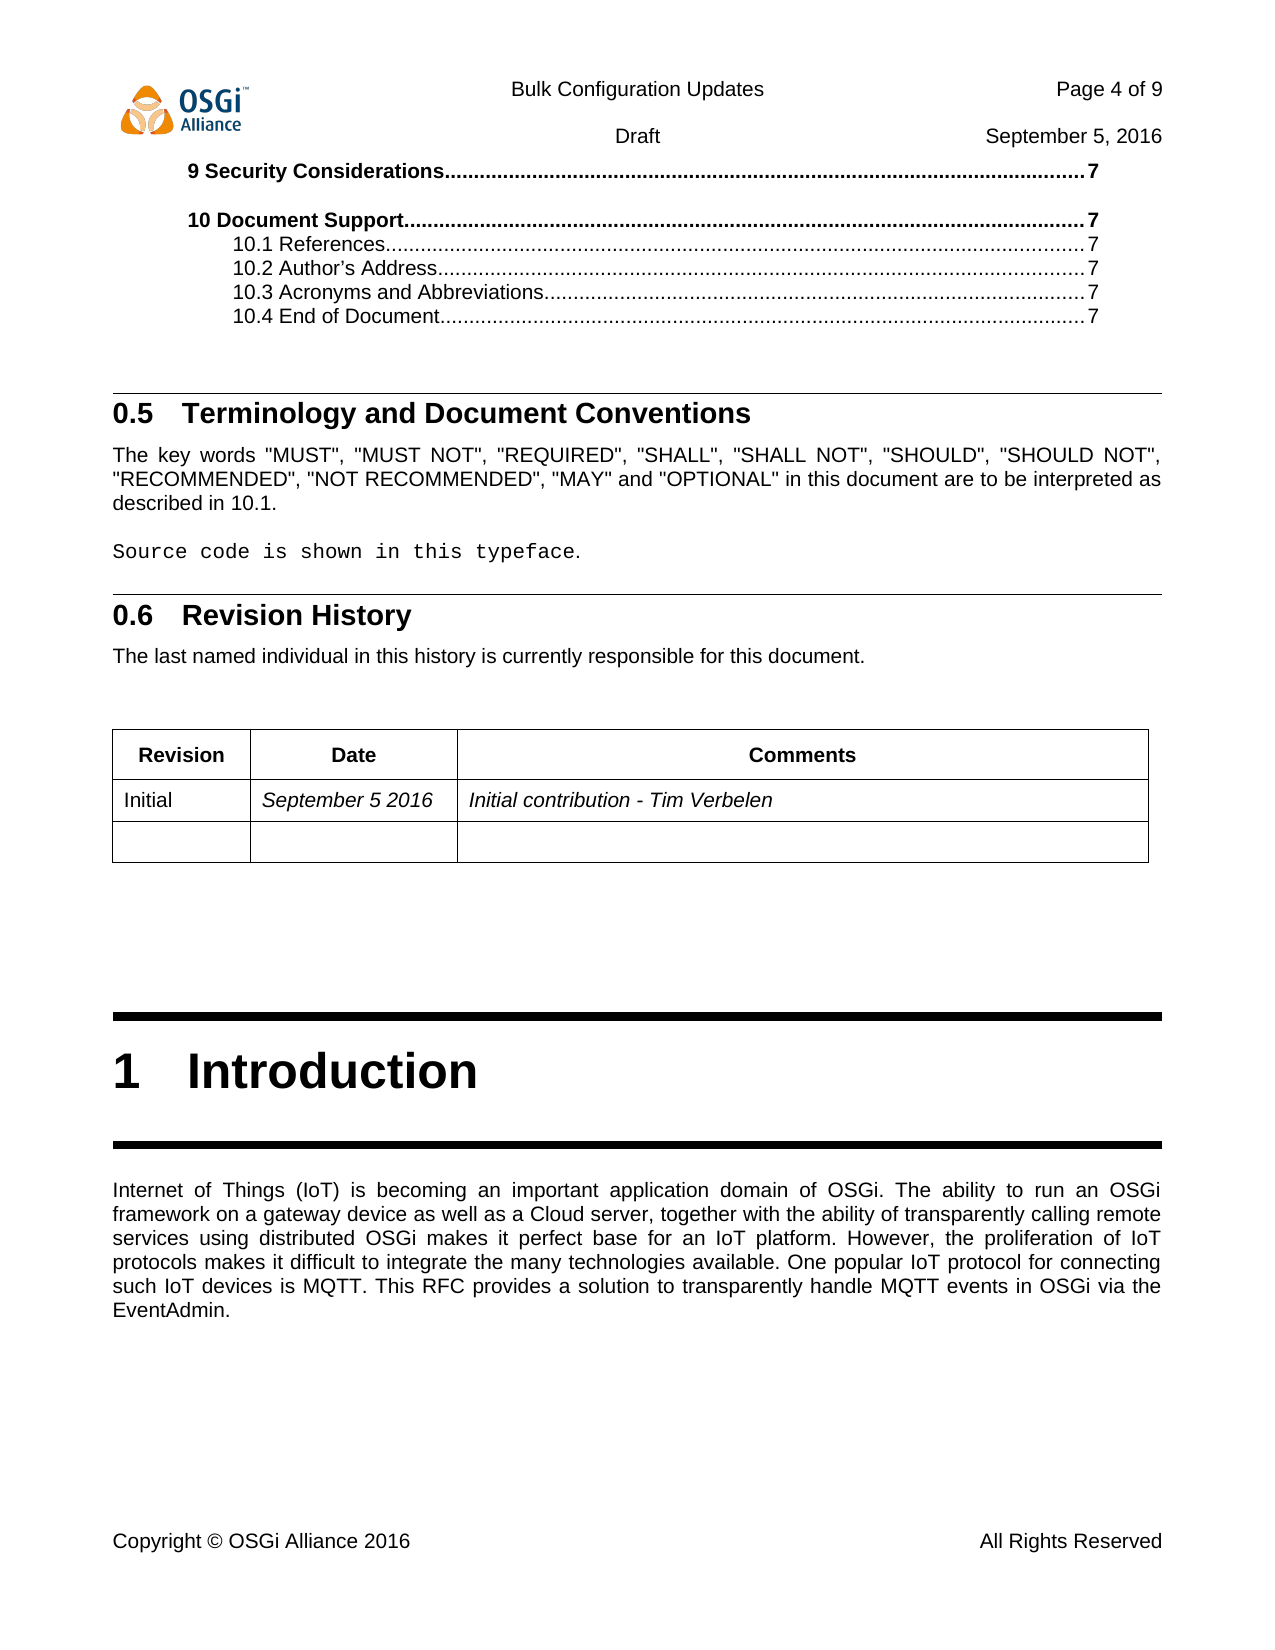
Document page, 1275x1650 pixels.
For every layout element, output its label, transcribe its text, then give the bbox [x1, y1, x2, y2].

text 10.1 References 7 [232, 232, 1162, 256]
subtitle Terminology and Document Conventions [112, 394, 1162, 430]
table_header Date [251, 730, 457, 779]
table_cell [113, 822, 250, 862]
table_header Comments [458, 730, 1148, 779]
table_cell Initial contribution - Tim Verbelen [458, 780, 1148, 821]
text 10.3 Acronyms and Abbreviations 7 [232, 280, 1162, 304]
table_cell [251, 822, 457, 862]
text 10.2 Author’s Address 7 [232, 256, 1162, 280]
text The last named individual in this history is currently responsible for this document. [112, 643, 1162, 667]
picture [113, 78, 257, 142]
text 9 Security Considerations 7 [187, 159, 1162, 183]
subtitle Introduction [112, 1013, 1162, 1149]
text 10 Document Support 7 [187, 208, 1162, 232]
table_cell [458, 822, 1148, 862]
table_cell September 5 2016 [251, 780, 457, 821]
text 10.4 End of Document 7 [232, 304, 1162, 328]
text Source code is shown in this typeface. [112, 539, 1162, 565]
subtitle Revision History [112, 595, 1162, 631]
table_header Revision [113, 730, 250, 779]
text Internet of Things (IoT) is becoming an important application domain of OSGi. The ability to run an OSGi framework on a gateway device as well as a Cloud server, together with the ability of transparently calling remote services using distributed OSGi makes it perfect base for an IoT platform. However, the proliferation of IoT protocols makes it difficult to integrate the many technologies available. One popular IoT protocol for connecting such IoT devices is MQTT. This RFC provides a solution to transparently handle MQTT events in OSGi via the EventAdmin. [112, 1178, 1162, 1322]
text The key words "MUST", "MUST NOT", "REQUIRED", "SHALL", "SHALL NOT", "SHOULD", "SHOULD NOT", "RECOMMENDED", "NOT RECOMMENDED", "MAY" and "OPTIONAL" in this document are to be interpreted as described in 10.1. [112, 442, 1162, 514]
table_cell Initial [113, 780, 250, 821]
